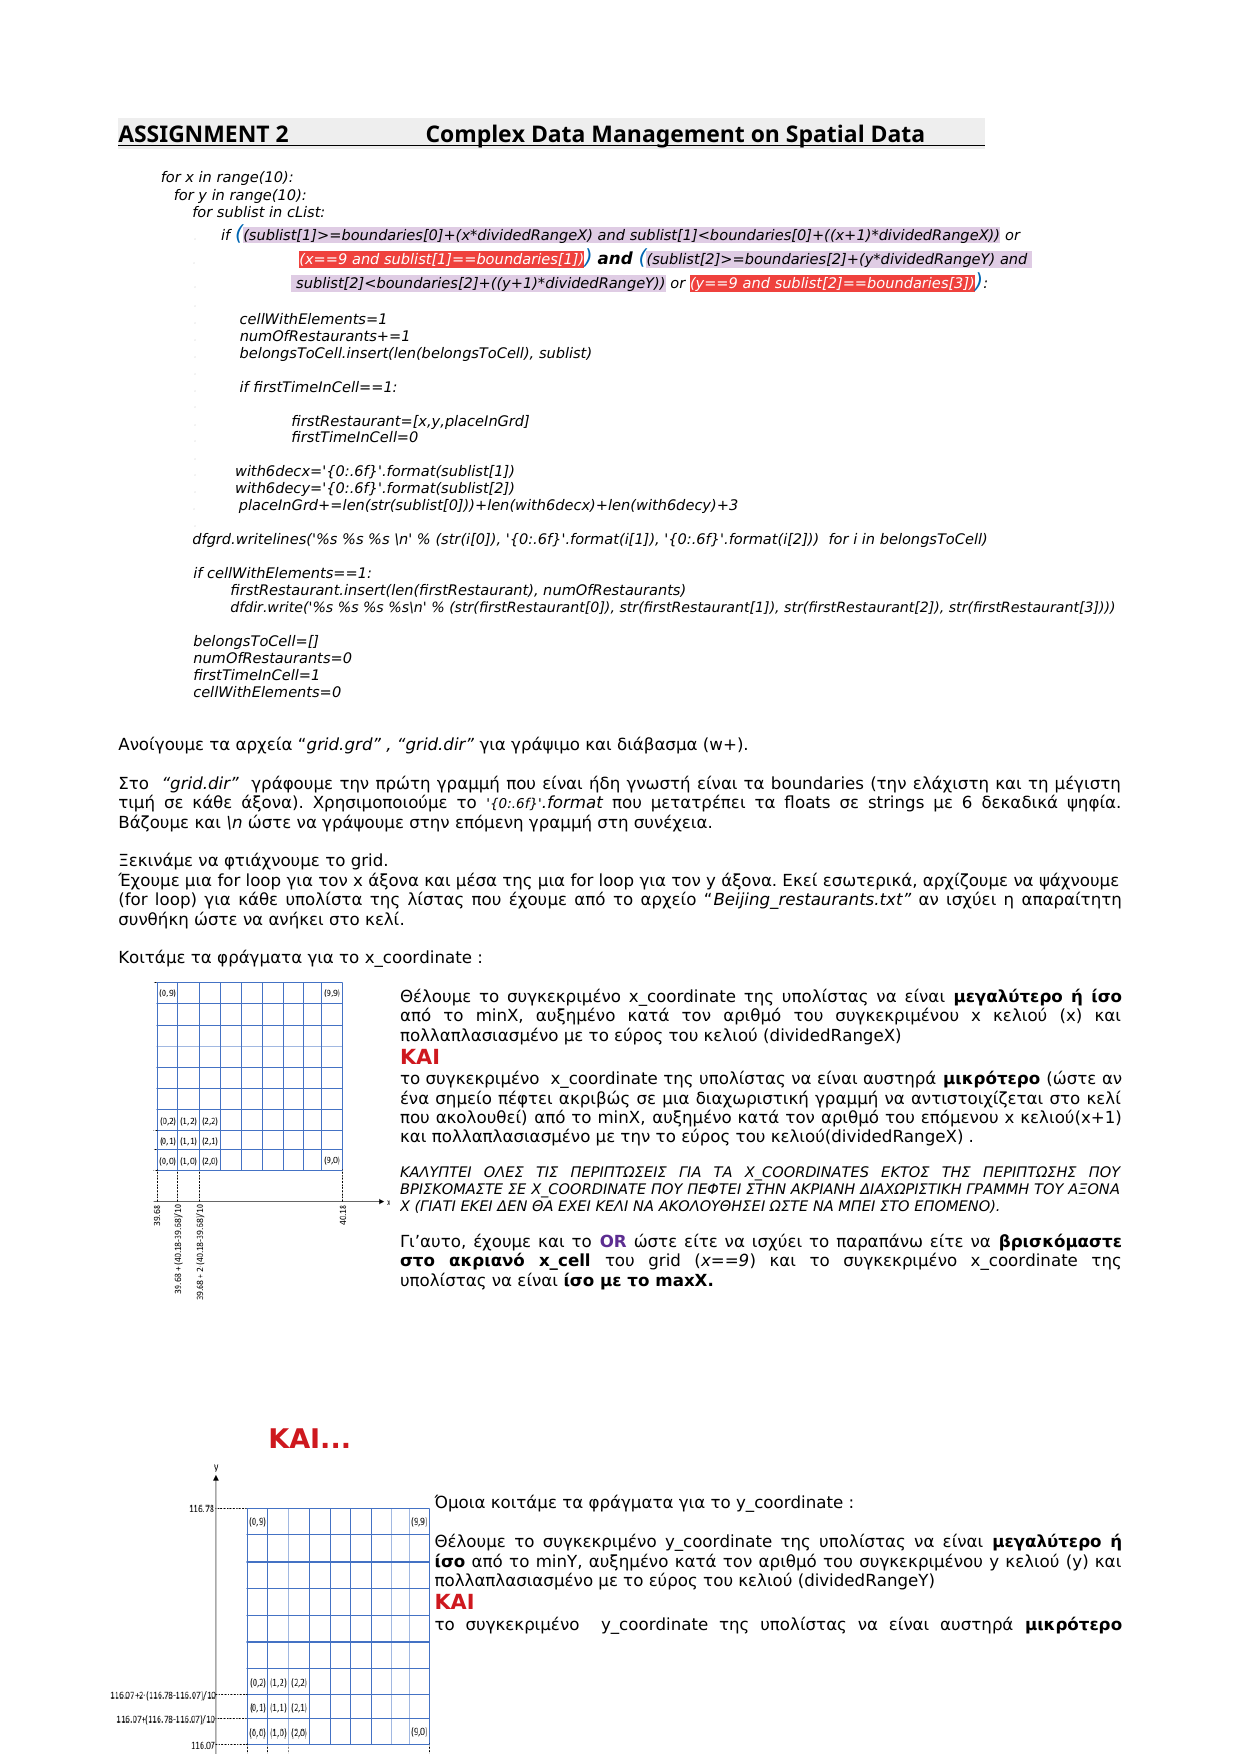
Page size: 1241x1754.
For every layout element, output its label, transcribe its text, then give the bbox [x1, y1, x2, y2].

text . [118, 293, 1122, 311]
text firstTimeInCell=1 [118, 667, 1122, 684]
text . numOfRestaurants+=1 [118, 327, 1122, 344]
text Στο “grid.dir” γράφουμε την πρώτη γραμμή που είναι ήδη γνωστή είναι τα boundaries (την ελάχιστη και τη μέγιστη τιμή σε κάθε άξονα). Χρησιμοποιούμε το '{0:.6f}'.format που μετατρέπει τα floats σε strings με 6 δεκαδικά ψηφία. Βάζουμε και \n ώστε να γράψουμε στην επόμενη γραμμή στη συνέχεια. [118, 774, 1122, 832]
text . [118, 514, 1122, 531]
text . with6decx='{0:.6f}'.format(sublist[1]) [118, 463, 1122, 480]
text Έχουμε μια for loop για τον x άξονα και μέσα της μια for loop για τον y άξονα. Εκεί εσωτερικά, αρχίζουμε να ψάχνουμε (for loop) για κάθε υπολίστα της λίστας που έχουμε από το αρχείο “Beijing_restaurants.txt” αν ισχύει η απαραίτητη συνθήκη ώστε να ανήκει στο κελί. [118, 871, 1122, 929]
text Θέλουμε το συγκεκριμένο x_coordinate της υπολίστας να είναι μεγαλύτερο ή ίσο από το minX, αυξημένο κατά τον αριθμό του συγκεκριμένου x κελιού (x) και πολλαπλασιασμένο με το εύρος του κελιού (dividedRangeX) [400, 987, 1122, 1045]
text ΚΑΙ... [118, 1423, 1122, 1454]
text Γι’αυτο, έχουμε και το OR ώστε είτε να ισχύει το παραπάνω είτε να βρισκόμαστε στο ακριανό x_cell του grid (x==9) και το συγκεκριμένο x_coordinate της υπολίστας να είναι ίσο με το maxX. [400, 1232, 1122, 1290]
text Θέλουμε το συγκεκριμένο y_coordinate της υπολίστας να είναι μεγαλύτερο ή ίσο από το minY, αυξημένο κατά τον αριθμό του συγκεκριμένου y κελιού (y) και πολλαπλασιασμένο με το εύρος του κελιού (dividedRangeY) [435, 1532, 1122, 1590]
text . [118, 395, 1122, 412]
text . firstRestaurant=[x,y,placeInGrd] [118, 412, 1122, 429]
text . with6decy='{0:.6f}'.format(sublist[2]) [118, 480, 1122, 497]
text Ξεκινάμε να φτιάχνουμε το grid. [118, 851, 1122, 871]
text for y in range(10): [118, 187, 1122, 204]
text cellWithElements=0 [118, 684, 1122, 701]
text for sublist in cList: [118, 204, 1122, 221]
picture [153, 976, 400, 1307]
text . placeInGrd+=len(str(sublist[0]))+len(with6decx)+len(with6decy)+3 [118, 497, 1122, 514]
text . belongsToCell.insert(len(belongsToCell), sublist) [118, 344, 1122, 361]
text [118, 1045, 153, 1069]
text . [118, 361, 1122, 378]
text for x in range(10): [118, 167, 1122, 187]
text . if ((sublist[1]>=boundaries[0]+(x*dividedRangeX) and sublist[1]<boundaries[0]+((x+1)*dividedRangeX)) or [118, 221, 1122, 245]
text if cellWithElements==1: [118, 565, 1122, 582]
text ΚΑΙ [435, 1590, 1122, 1614]
text . if firstTimeInCell==1: [118, 378, 1122, 395]
text Όμοια κοιτάμε τα φράγματα για το y_coordinate : [435, 1493, 1122, 1513]
text το συγκεκριμένο x_coordinate της υπολίστας να είναι αυστηρά μικρότερο (ώστε αν ένα σημείο πέφτει ακριβώς σε μια διαχωριστική γραμμή να αντιστοιχίζεται στο κελί που ακολουθεί) από το minX, αυξημένο κατά τον αριθμό του επόμενου x κελιού(x+1) και πολλαπλασιασμένο με την το εύρος του κελιού(dividedRangeX) . [400, 1069, 1122, 1147]
text firstRestaurant.insert(len(firstRestaurant), numOfRestaurants) [118, 582, 1122, 599]
text ΚΑΛΥΠΤΕΙ ΟΛΕΣ ΤΙΣ ΠΕΡΙΠΤΩΣΕΙΣ ΓΙΑ ΤΑ X_COORDINATES ΕΚΤΟΣ ΤΗΣ ΠΕΡΙΠΤΩΣΗΣ ΠΟΥ ΒΡΙΣΚΟΜΑΣΤΕ ΣΕ X_COORDINATE ΠΟΥ ΠΕΦΤΕΙ ΣΤΗΝ ΑΚΡΙΑΝΗ ΔΙΑΧΩΡΙΣΤΙΚΗ ΓΡΑΜΜΗ ΤΟΥ ΑΞΟΝΑ Χ (ΓΙΑΤΙ ΕΚΕΙ ΔΕΝ ΘΑ ΕΧΕΙ ΚΕΛΙ ΝΑ ΑΚΟΛΟΥΘΗΣΕΙ ΩΣΤΕ ΝΑ ΜΠΕΙ ΣΤΟ ΕΠΟΜΕΝΟ). [400, 1164, 1122, 1215]
picture [108, 1459, 435, 1754]
text το συγκεκριμένο y_coordinate της υπολίστας να είναι αυστηρά μικρότερο [435, 1614, 1122, 1634]
text . (x==9 and sublist[1]==boundaries[1])) and ((sublist[2]>=boundaries[2]+(y*dividedRangeY) and . sublist[2]<boundaries[2]+((y+1)*dividedRangeY)) or (y==9 and sublist[2]==boundaries[3])): [118, 245, 1122, 293]
text . firstTimeInCell=0 [118, 429, 1122, 446]
text numOfRestaurants=0 [118, 650, 1122, 667]
text Ανοίγουμε τα αρχεία “grid.grd” , “grid.dir” για γράψιμο και διάβασμα (w+). [118, 735, 1122, 754]
text Κοιτάμε τα φράγματα για το x_coordinate : [118, 948, 1122, 967]
text . cellWithElements=1 [118, 311, 1122, 327]
text belongsToCell=[] [118, 633, 1122, 650]
text dfgrd.writelines('%s %s %s \n' % (str(i[0]), '{0:.6f}'.format(i[1]), '{0:.6f}'.format(i[2])) for i in belongsToCell) [118, 531, 1122, 548]
text . [118, 446, 1122, 463]
text ΚΑΙ [400, 1045, 1122, 1069]
text dfdir.write('%s %s %s %s\n' % (str(firstRestaurant[0]), str(firstRestaurant[1]), str(firstRestaurant[2]), str(firstRestaurant[3]))) [118, 599, 1122, 616]
